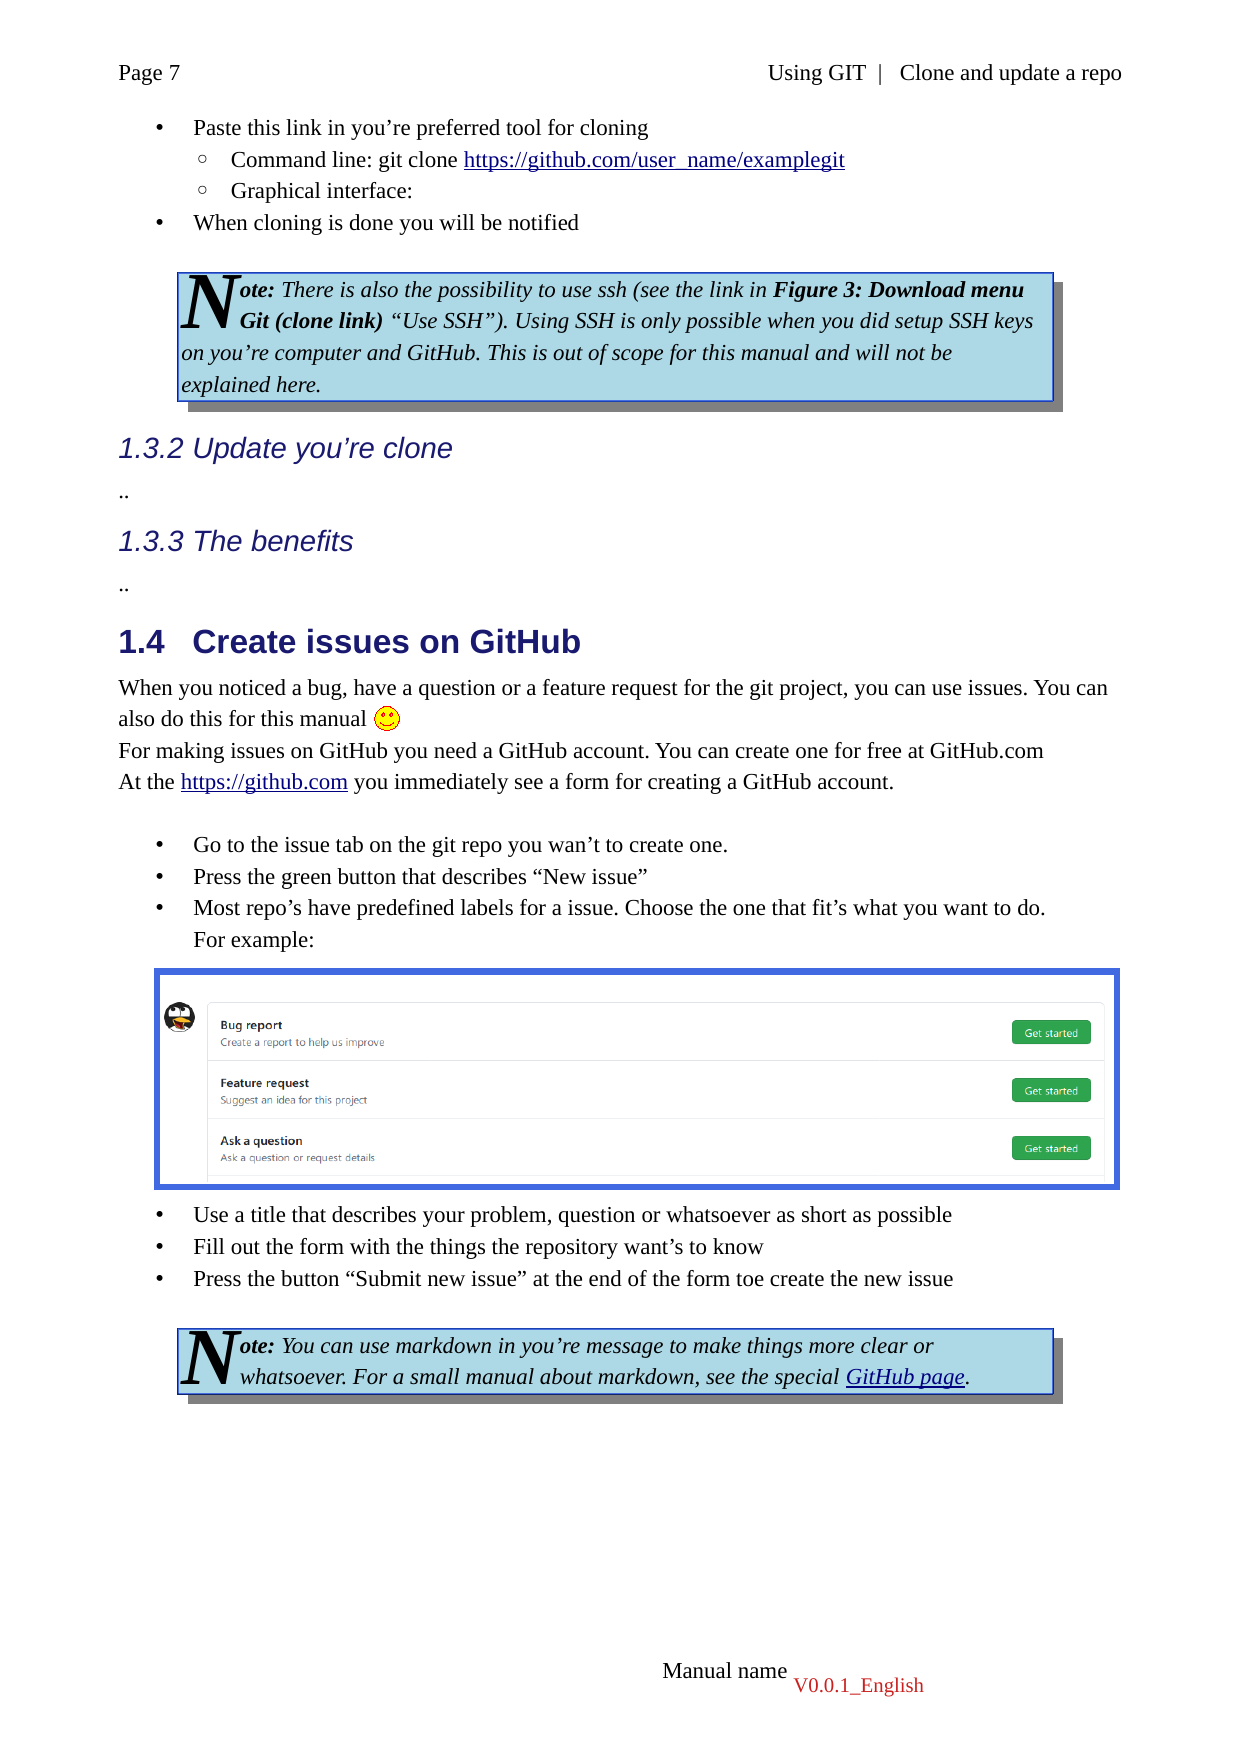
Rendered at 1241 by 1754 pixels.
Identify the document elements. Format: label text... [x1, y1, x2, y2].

list Press the button “Submit new issue” at the end of the form toe create the new issue [156, 1264, 1122, 1291]
list Command line: git clone https://github.com/user_name/examplegit [193, 146, 1122, 172]
list Graphical interface: [193, 177, 1122, 204]
list When cloning is done you will be notified [156, 209, 1122, 235]
text When you noticed a bug, have a question or a feature request for the git project, you can use issues. You can also do this for this manual [118, 673, 1122, 731]
text For making issues on GitHub you need a GitHub account. You can create one for free at GitHub.com At the https://github.com you immediately see a form for creating a GitHub account. [118, 737, 1122, 794]
text .. [118, 570, 1122, 596]
list Press the green button that describes “New issue” [156, 863, 1122, 889]
subtitle The benefits [118, 524, 1122, 557]
text Note: There is also the possibility to use ssh (see the link in Figure 3: Download menu Git (clone link) “Use SSH”). Using SSH is only possible when you did setup SSH keys on you’re computer and GitHub. This is out of scope for this manual and will not be explained here. [179, 274, 1052, 400]
list Go to the issue tab on the git repo you wan’t to create one. [156, 831, 1122, 858]
subtitle Create issues on GitHub [118, 622, 1122, 661]
list Use a title that describes your problem, question or whatsoever as short as possible [156, 958, 1122, 1228]
list Paste this link in you’re preferred tool for cloning [156, 114, 1122, 141]
text .. [118, 478, 1122, 504]
list Fill out the form with the things the repository want’s to know [156, 1233, 1122, 1259]
subtitle Update you’re clone [118, 431, 1122, 465]
picture [162, 977, 1111, 1182]
text Note: You can use markdown in you’re message to make things more clear or whatsoever. For a small manual about markdown, see the special GitHub page. [179, 1330, 1052, 1393]
list Most repo’s have predefined labels for a issue. Choose the one that fit’s what you want to do. For example: [156, 894, 1122, 952]
